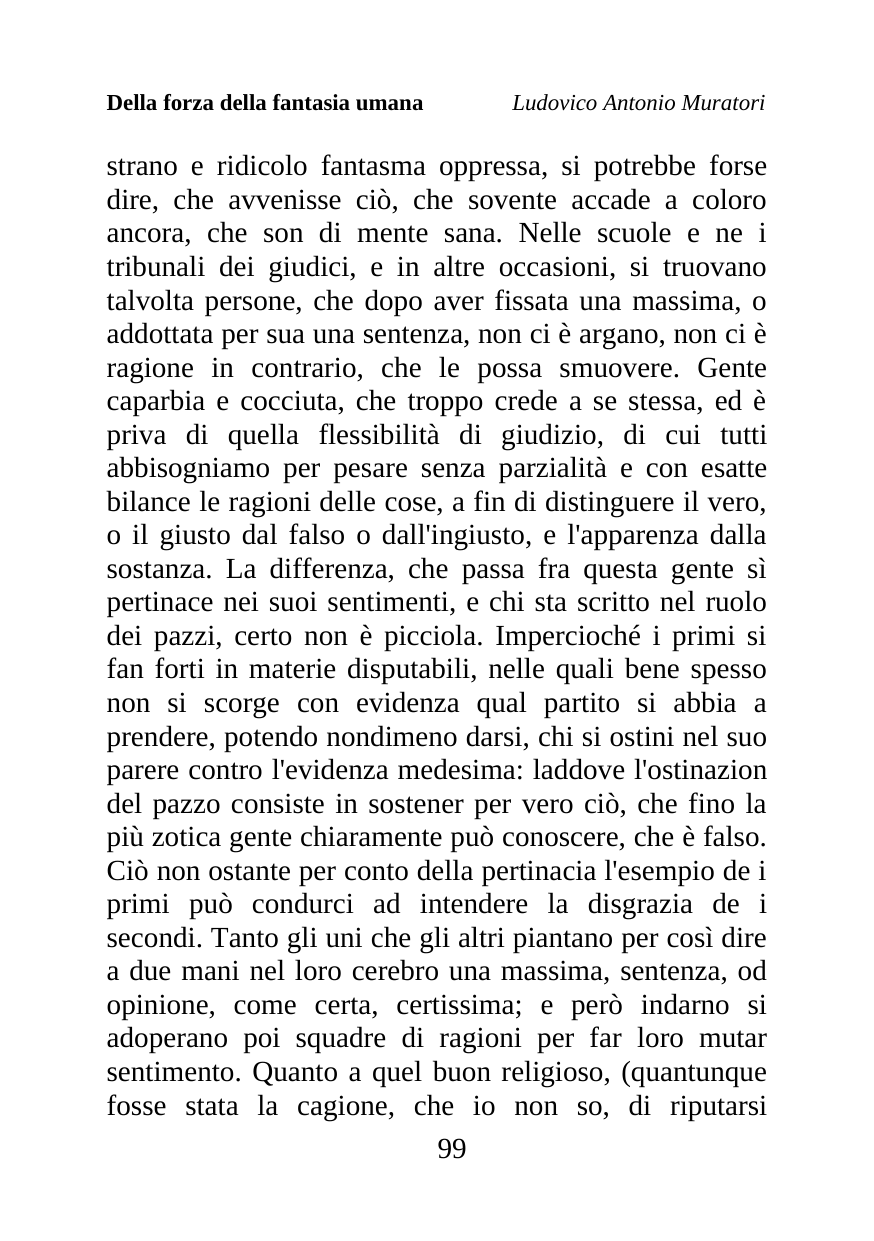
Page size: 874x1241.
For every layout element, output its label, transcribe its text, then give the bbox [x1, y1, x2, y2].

text strano e ridicolo fantasma oppressa, si potrebbe forse dire, che avvenisse ciò, che sovente accade a coloro ancora, che son di mente sana. Nelle scuole e ne i tribunali dei giudici, e in altre occasioni, si truovano talvolta persone, che dopo aver fissata una massima, o addottata per sua una sentenza, non ci è argano, non ci è ragione in contrario, che le possa smuovere. Gente caparbia e cocciuta, che troppo crede a se stessa, ed è priva di quella flessibilità di giudizio, di cui tutti abbisogniamo per pesare senza parzialità e con esatte bilance le ragioni delle cose, a fin di distinguere il vero, o il giusto dal falso o dall'ingiusto, e l'apparenza dalla sostanza. La differenza, che passa fra questa gente sì pertinace nei suoi sentimenti, e chi sta scritto nel ruolo dei pazzi, certo non è picciola. Impercioché i primi si fan forti in materie disputabili, nelle quali bene spesso non si scorge con evidenza qual partito si abbia a prendere, potendo nondimeno darsi, chi si ostini nel suo parere contro l'evidenza medesima: laddove l'ostinazion del pazzo consiste in sostener per vero ciò, che fino la più zotica gente chiaramente può conoscere, che è falso. Ciò non ostante per conto della pertinacia l'esempio de i primi può condurci ad intendere la disgrazia de i secondi. Tanto gli uni che gli altri piantano per così dire a due mani nel loro cerebro una massima, sentenza, od opinione, come certa, certissima; e però indarno si adoperano poi squadre di ragioni per far loro mutar sentimento. Quanto a quel buon religioso, (quantunque fosse stata la cagione, che io non so, di riputarsi [106, 148, 768, 1121]
